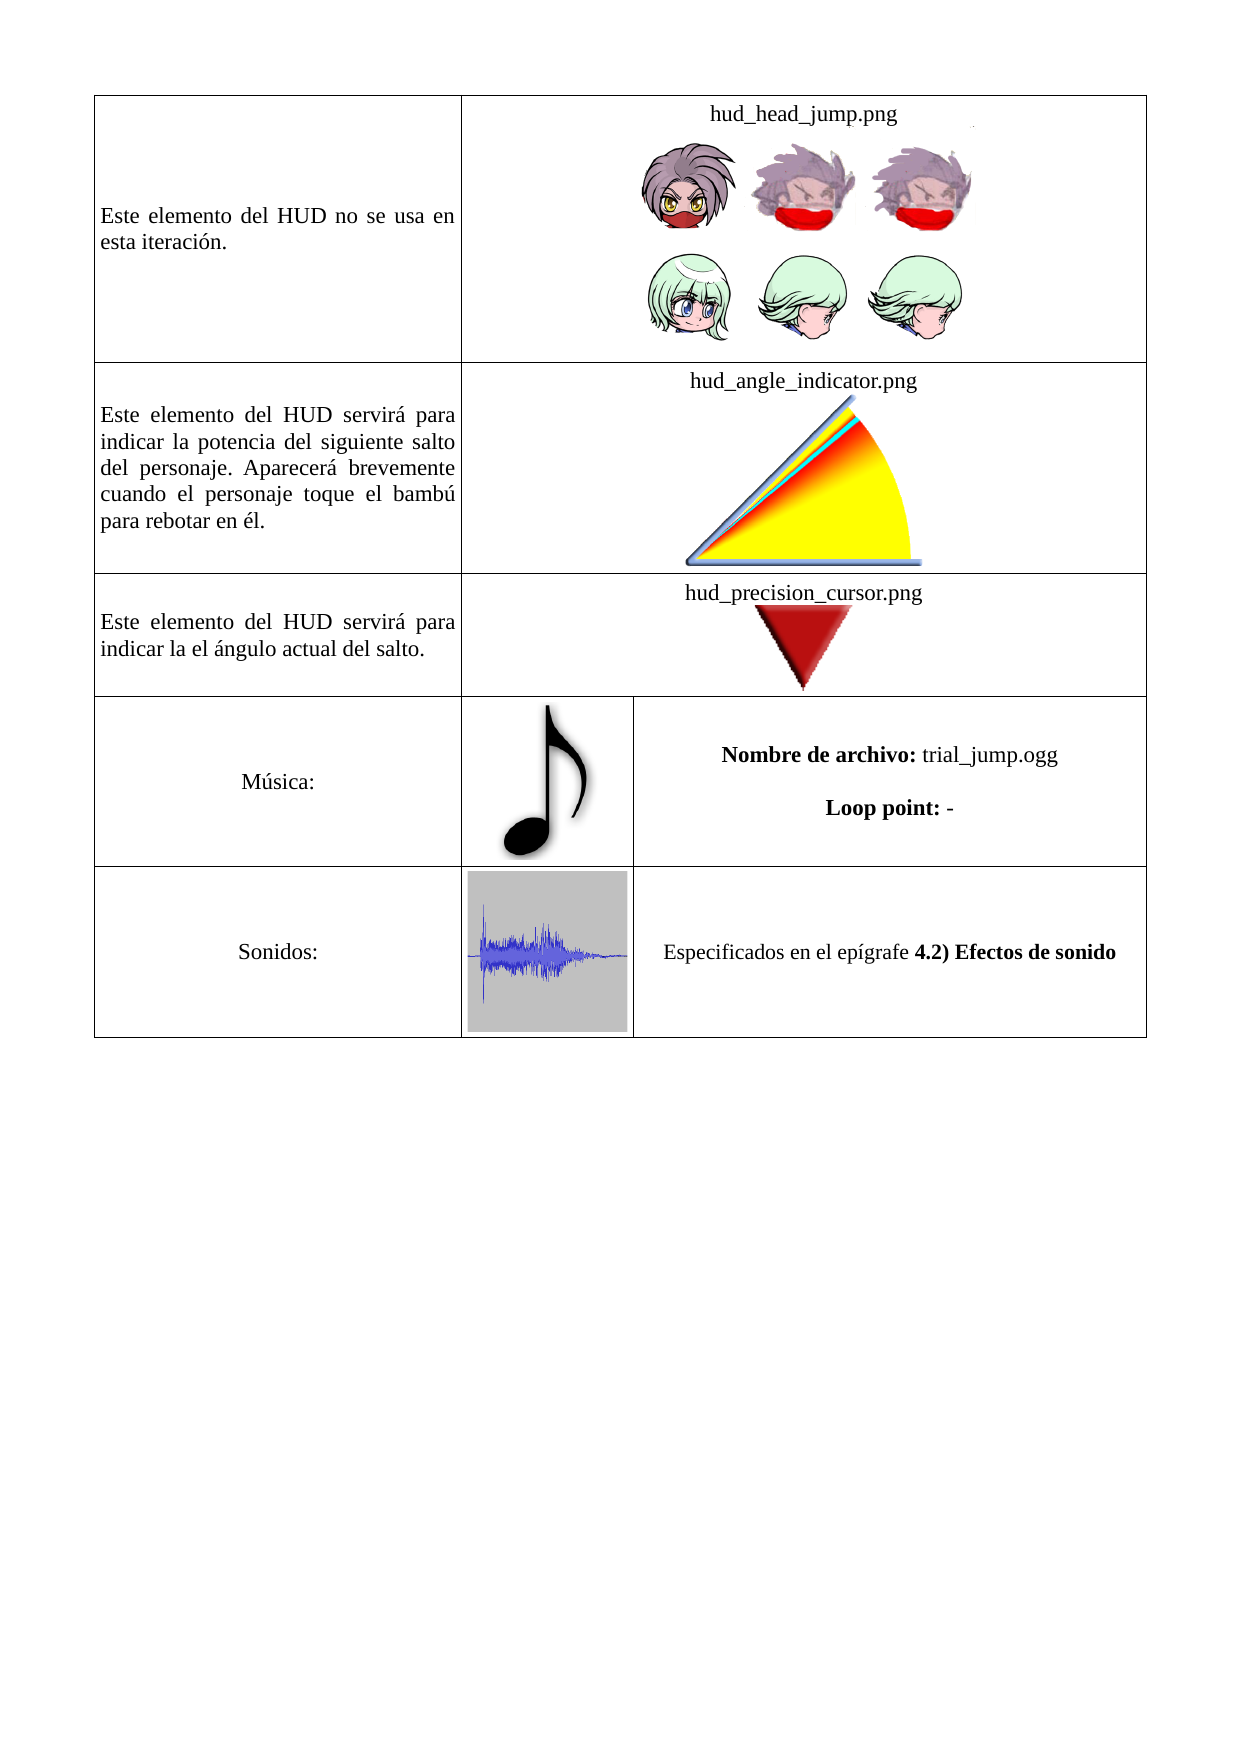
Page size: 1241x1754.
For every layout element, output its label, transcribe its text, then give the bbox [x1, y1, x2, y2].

table_cell Este elemento del HUD no se usa en esta iteración. [95, 96, 461, 362]
table_cell Sonidos: [95, 867, 461, 1037]
table_cell [462, 867, 633, 1037]
table_cell hud_angle_indicator.png [462, 363, 1146, 573]
table_cell Música: [95, 697, 461, 866]
picture [684, 393, 923, 567]
picture [631, 126, 976, 356]
table_cell Especificados en el epígrafe 4.2) Efectos de sonido [634, 867, 1146, 1037]
picture [754, 605, 853, 691]
table_cell Este elemento del HUD servirá para indicar la el ángulo actual del salto. [95, 574, 461, 696]
table_cell [462, 697, 633, 866]
table_cell hud_precision_cursor.png [462, 574, 1146, 696]
picture [468, 702, 627, 860]
picture [467, 871, 628, 1032]
table_cell hud_head_jump.png [462, 96, 1146, 362]
table_cell Nombre de archivo: trial_jump.ogg Loop point: - [634, 697, 1146, 866]
table_cell Este elemento del HUD servirá para indicar la potencia del siguiente salto del personaje. Aparecerá brevemente cuando el personaje toque el bambú para rebotar en él. [95, 363, 461, 573]
